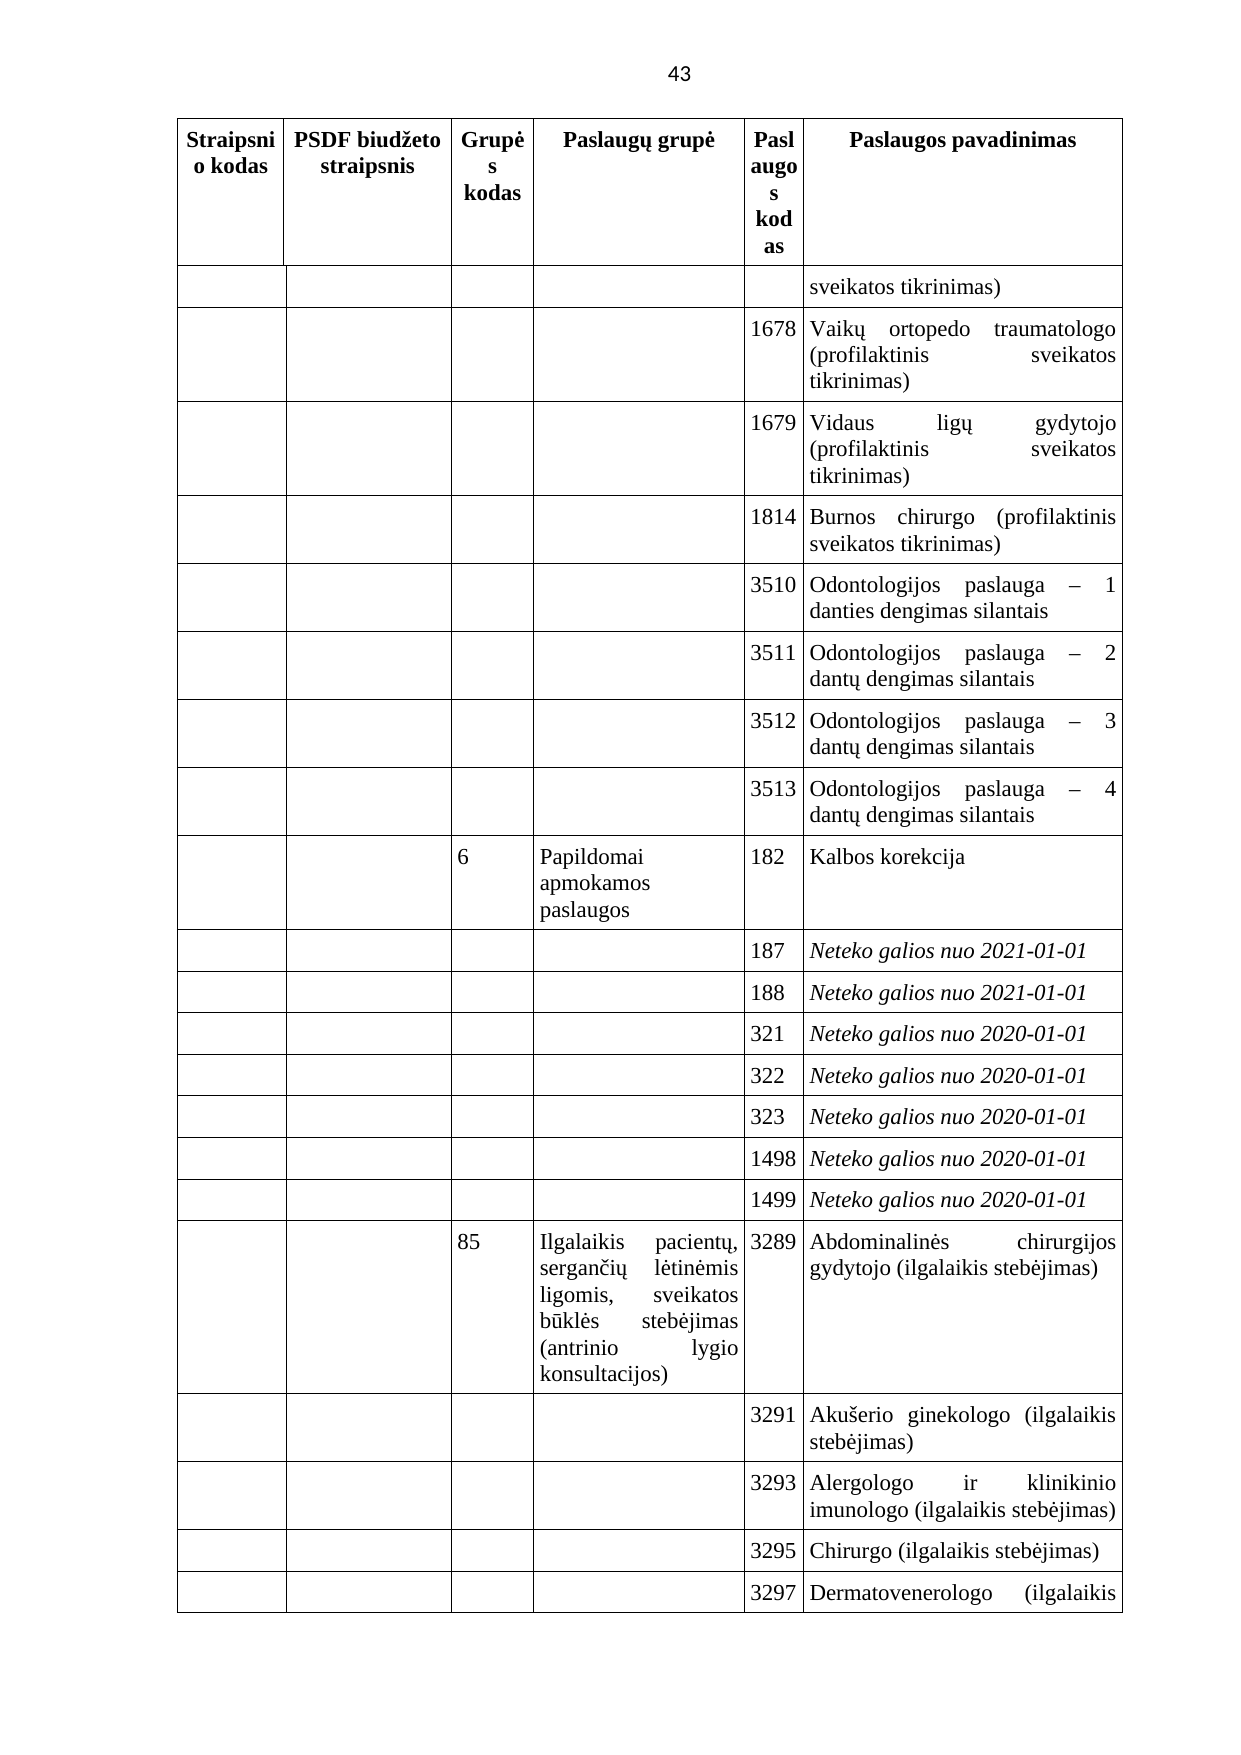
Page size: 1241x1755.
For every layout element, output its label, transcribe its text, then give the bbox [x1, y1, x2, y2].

table_cell [534, 1055, 744, 1095]
table_cell [287, 402, 451, 495]
table_cell Burnos chirurgo (profilaktinis sveikatos tikrinimas) [804, 496, 1122, 563]
table_cell [178, 402, 286, 495]
table_cell [287, 496, 451, 563]
table_cell [287, 632, 451, 699]
table_cell [178, 632, 286, 699]
table_cell 1814 [745, 496, 803, 563]
table_cell [287, 1530, 451, 1571]
table_cell [534, 402, 744, 495]
table_cell [534, 1462, 744, 1529]
table_cell 3513 [745, 768, 803, 835]
table_cell Kalbos korekcija [804, 836, 1122, 929]
table_cell [178, 1180, 286, 1220]
table_cell [452, 496, 533, 563]
table_cell [287, 930, 451, 971]
table_cell [452, 1394, 533, 1461]
table_cell [287, 836, 451, 929]
table_cell [452, 1180, 533, 1220]
table_cell [178, 1055, 286, 1095]
table_cell Neteko galios nuo 2020-01-01 [804, 1013, 1122, 1054]
table_cell [534, 1572, 744, 1612]
table_cell [178, 1394, 286, 1461]
table_cell [287, 1180, 451, 1220]
table_cell [534, 768, 744, 835]
table_cell [287, 1055, 451, 1095]
table_cell [452, 1055, 533, 1095]
table_cell Chirurgo (ilgalaikis stebėjimas) [804, 1530, 1122, 1571]
table_cell [534, 632, 744, 699]
table_cell [178, 1572, 286, 1612]
table_cell [178, 768, 286, 835]
table_cell 3291 [745, 1394, 803, 1461]
table_cell [178, 930, 286, 971]
table_cell Ilgalaikis pacientų, sergančių lėtinėmis ligomis, sveikatos būklės stebėjimas (antrinio lygio konsultacijos) [534, 1221, 744, 1393]
table_cell [452, 1096, 533, 1137]
table_header Straipsnio kodas [178, 119, 283, 265]
table_cell [452, 1462, 533, 1529]
table_cell 85 [452, 1221, 533, 1393]
table_cell Papildomai apmokamos paslaugos [534, 836, 744, 929]
table_cell [287, 1221, 451, 1393]
table_cell [452, 402, 533, 495]
table_cell sveikatos tikrinimas) [804, 266, 1122, 307]
table_cell [534, 972, 744, 1012]
table_cell [287, 564, 451, 631]
table_cell [178, 564, 286, 631]
table_cell Odontologijos paslauga – 4 dantų dengimas silantais [804, 768, 1122, 835]
table_cell [452, 632, 533, 699]
table_cell [178, 1096, 286, 1137]
table_cell Neteko galios nuo 2020-01-01 [804, 1138, 1122, 1178]
table_cell 1679 [745, 402, 803, 495]
table_cell [287, 1572, 451, 1612]
table_cell Neteko galios nuo 2021-01-01 [804, 972, 1122, 1012]
table_cell [534, 1530, 744, 1571]
table_cell [178, 308, 286, 401]
table_cell [534, 496, 744, 563]
table_header Paslaugos pavadinimas [804, 119, 1122, 265]
table_cell [534, 564, 744, 631]
table_cell Odontologijos paslauga – 1 danties dengimas silantais [804, 564, 1122, 631]
table_cell Vidaus ligų gydytojo (profilaktinis sveikatos tikrinimas) [804, 402, 1122, 495]
table_cell [534, 266, 744, 307]
table_cell [178, 496, 286, 563]
table_cell Abdominalinės chirurgijos gydytojo (ilgalaikis stebėjimas) [804, 1221, 1122, 1393]
table_cell 1678 [745, 308, 803, 401]
table_cell [452, 1138, 533, 1178]
table_cell [287, 1462, 451, 1529]
table_cell [287, 1096, 451, 1137]
table_cell 3289 [745, 1221, 803, 1393]
table_cell [287, 266, 451, 307]
table_cell [452, 972, 533, 1012]
table_cell 323 [745, 1096, 803, 1137]
table_cell 182 [745, 836, 803, 929]
table_cell [178, 972, 286, 1012]
table_cell 6 [452, 836, 533, 929]
table_header Paslaugų grupė [534, 119, 744, 265]
table_cell [287, 1013, 451, 1054]
table_cell 187 [745, 930, 803, 971]
table_cell [452, 768, 533, 835]
table_cell Akušerio ginekologo (ilgalaikis stebėjimas) [804, 1394, 1122, 1461]
table_cell 321 [745, 1013, 803, 1054]
table_cell [287, 308, 451, 401]
table_header PSDF biudžeto straipsnis [284, 119, 451, 265]
table_cell [178, 836, 286, 929]
table_cell [534, 308, 744, 401]
table_cell Neteko galios nuo 2021-01-01 [804, 930, 1122, 971]
table_cell [745, 266, 803, 307]
table_cell [534, 1180, 744, 1220]
table_cell [452, 700, 533, 767]
table_cell 3510 [745, 564, 803, 631]
table_cell Alergologo ir klinikinio imunologo (ilgalaikis stebėjimas) [804, 1462, 1122, 1529]
table_cell [452, 1530, 533, 1571]
table_cell [287, 972, 451, 1012]
table_cell [452, 308, 533, 401]
table_cell [452, 1572, 533, 1612]
table_cell [534, 1096, 744, 1137]
table_cell 3295 [745, 1530, 803, 1571]
table_cell [178, 1138, 286, 1178]
table_cell [534, 930, 744, 971]
table_cell [534, 1013, 744, 1054]
table_cell [178, 1530, 286, 1571]
table_cell [287, 700, 451, 767]
table_cell 3511 [745, 632, 803, 699]
table_cell [534, 1138, 744, 1178]
table_cell [452, 930, 533, 971]
table_cell [534, 700, 744, 767]
table_cell 188 [745, 972, 803, 1012]
table_cell [452, 1013, 533, 1054]
table_cell [178, 1221, 286, 1393]
table_cell 1499 [745, 1180, 803, 1220]
table_cell Odontologijos paslauga – 2 dantų dengimas silantais [804, 632, 1122, 699]
table_cell Neteko galios nuo 2020-01-01 [804, 1096, 1122, 1137]
table_cell [452, 266, 533, 307]
table_cell [178, 700, 286, 767]
table_cell [287, 768, 451, 835]
table_cell Vaikų ortopedo traumatologo (profilaktinis sveikatos tikrinimas) [804, 308, 1122, 401]
table_cell [178, 1013, 286, 1054]
table_header Grupės kodas [452, 119, 533, 265]
table_cell 3293 [745, 1462, 803, 1529]
table_cell Odontologijos paslauga – 3 dantų dengimas silantais [804, 700, 1122, 767]
table_cell [287, 1138, 451, 1178]
table_cell Neteko galios nuo 2020-01-01 [804, 1055, 1122, 1095]
table_cell 3512 [745, 700, 803, 767]
table_header Paslaugos kodas [745, 119, 803, 265]
table_cell [534, 1394, 744, 1461]
table_cell [178, 266, 286, 307]
table_cell [178, 1462, 286, 1529]
table_cell Dermatovenerologo (ilgalaikis [804, 1572, 1122, 1612]
table_cell 322 [745, 1055, 803, 1095]
table_cell Neteko galios nuo 2020-01-01 [804, 1180, 1122, 1220]
table_cell [452, 564, 533, 631]
table_cell [287, 1394, 451, 1461]
table_cell 1498 [745, 1138, 803, 1178]
table_cell 3297 [745, 1572, 803, 1612]
